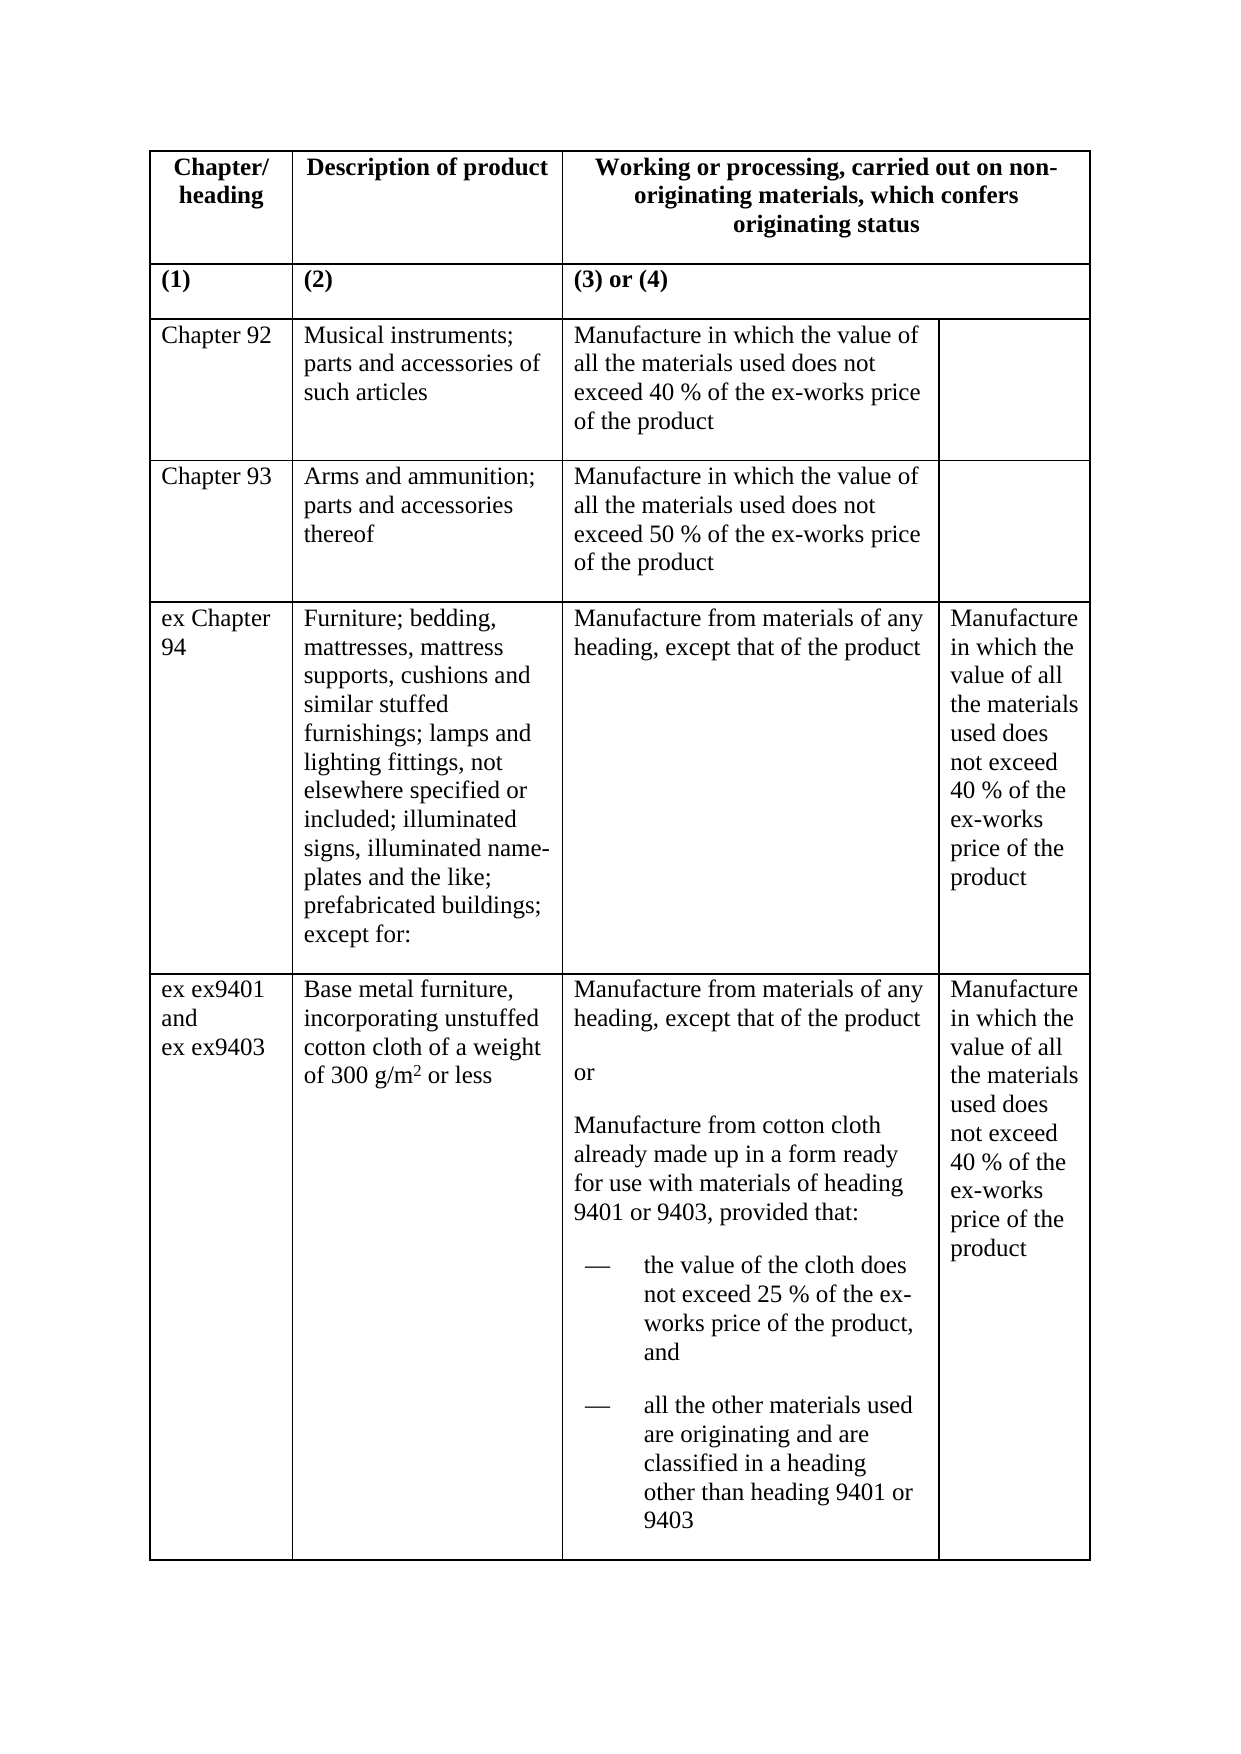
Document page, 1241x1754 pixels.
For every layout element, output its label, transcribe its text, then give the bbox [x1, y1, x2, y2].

table_cell Manufacture from materials of any heading, except that of the product or Manufacture from cotton cloth already made up in a form ready for use with materials of heading 9401 or 9403, provided that: [563, 975, 938, 1559]
table_cell Arms and ammunition; parts and accessories thereof [293, 461, 562, 601]
table_cell Chapter 93 [151, 461, 292, 601]
table_cell Manufacture in which the value of all the materials used does not exceed 40 % of the ex-works price of the product [940, 603, 1089, 973]
table_cell — [574, 1391, 632, 1559]
table_cell Musical instruments; parts and accessories of such articles [293, 320, 562, 460]
table_cell (3) or (4) [563, 265, 1089, 318]
table_header Working or processing, carried out on non-originating materials, which confers originating status [563, 152, 1089, 263]
table_cell (2) [293, 265, 562, 318]
table_header Description of product [293, 152, 562, 263]
table_cell [940, 461, 1089, 601]
table_cell Manufacture in which the value of all the materials used does not exceed 40 % of the ex-works price of the product [563, 320, 938, 460]
table_header the value of the cloth does not exceed 25 % of the ex-works price of the product, and [632, 1251, 928, 1391]
table_cell Manufacture in which the value of all the materials used does not exceed 50 % of the ex-works price of the product [563, 461, 938, 601]
table_header — [574, 1251, 632, 1391]
table_cell all the other materials used are originating and are classified in a heading other than heading 9401 or 9403 [632, 1391, 928, 1559]
table_cell Manufacture from materials of any heading, except that of the product [563, 603, 938, 973]
table_header Chapter/ heading [151, 152, 292, 263]
table_cell ex Chapter 94 [151, 603, 292, 973]
table_cell Furniture; bedding, mattresses, mattress supports, cushions and similar stuffed furnishings; lamps and lighting fittings, not elsewhere specified or included; illuminated signs, illuminated name-plates and the like; prefabricated buildings; except for: [293, 603, 562, 973]
table_cell (1) [151, 265, 292, 318]
table_cell Base metal furniture, incorporating unstuffed cotton cloth of a weight of 300 g/m2 or less [293, 975, 562, 1559]
table_cell Manufacture in which the value of all the materials used does not exceed 40 % of the ex-works price of the product [940, 975, 1089, 1559]
table_cell Chapter 92 [151, 320, 292, 460]
table_cell [940, 320, 1089, 460]
table_cell ex ex9401 and ex ex9403 [151, 975, 292, 1559]
